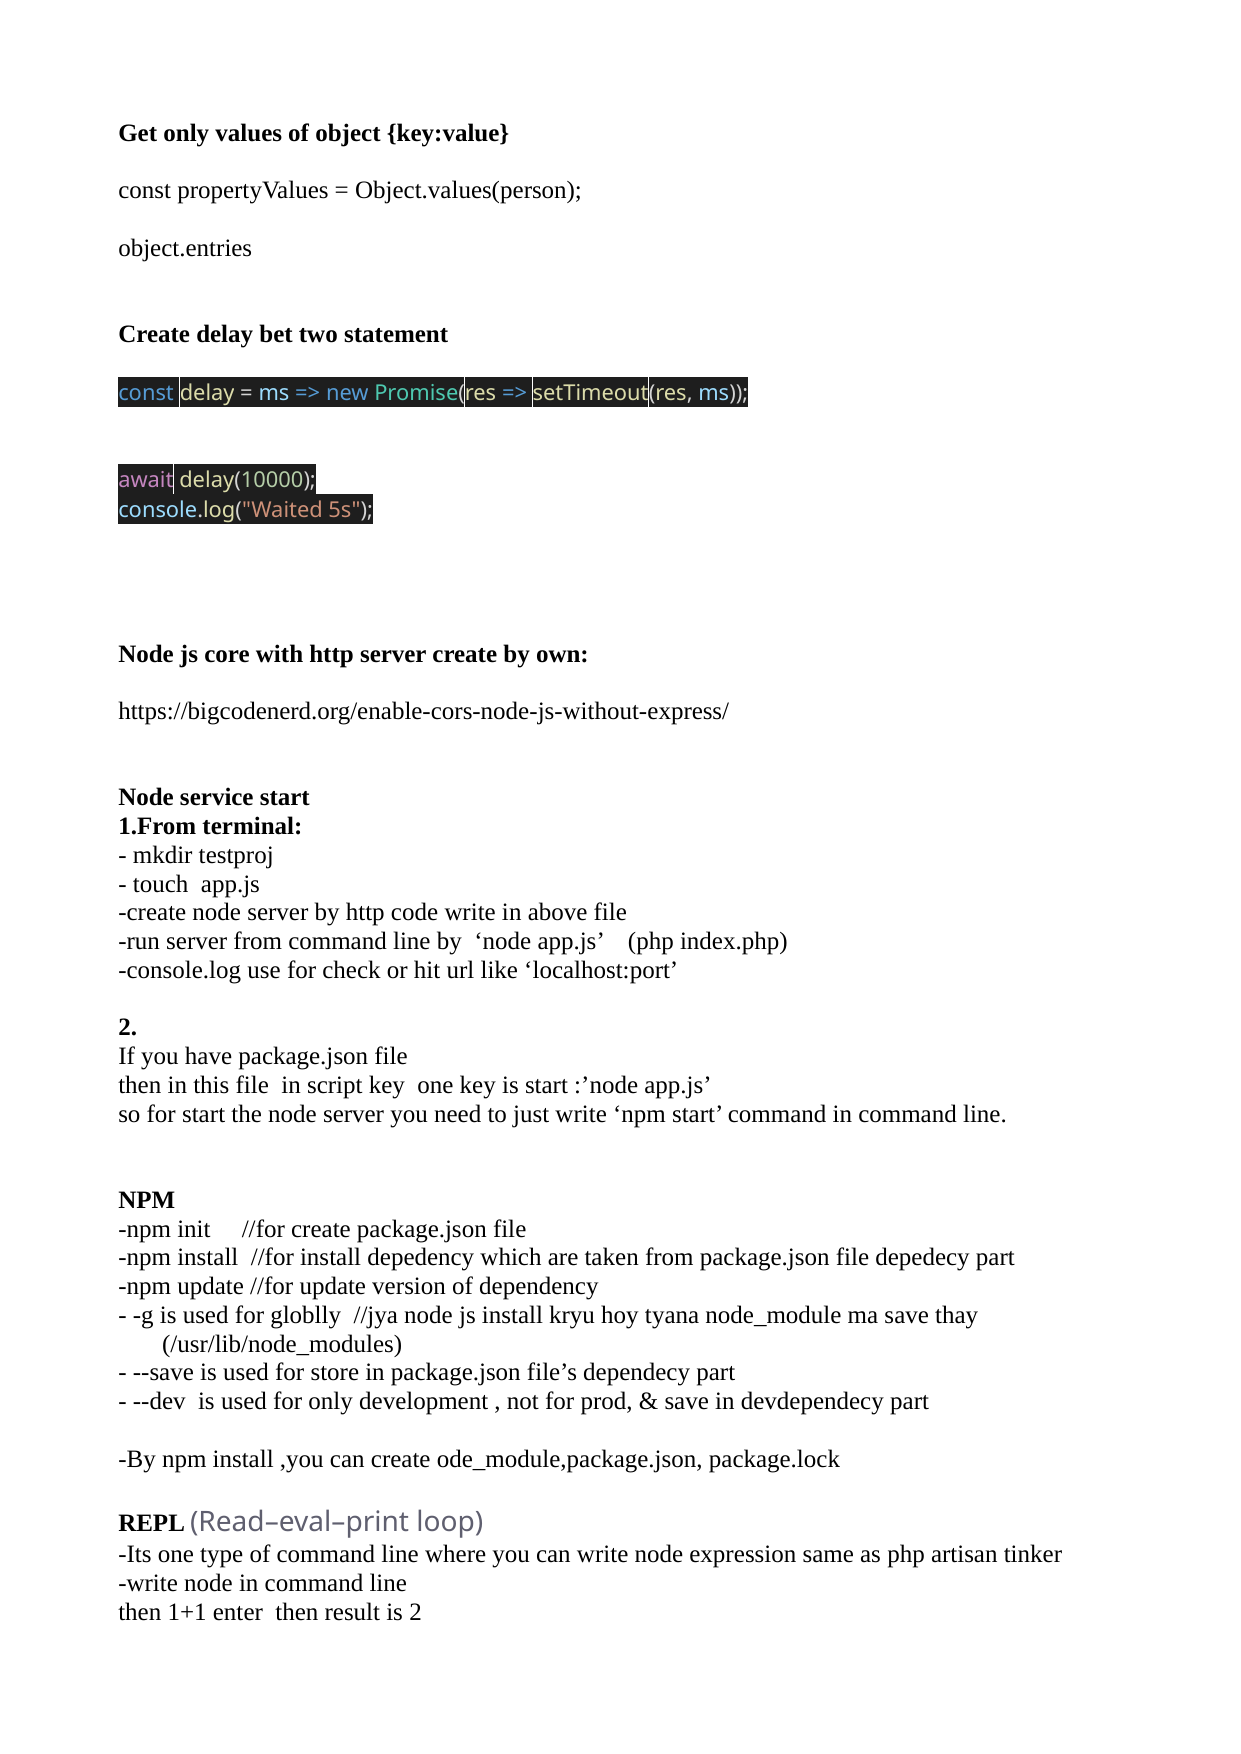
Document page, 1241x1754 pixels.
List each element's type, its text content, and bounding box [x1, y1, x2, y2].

text REPL (Read–eval–print loop) [118, 1501, 1122, 1539]
text -Its one type of command line where you can write node expression same as php artisan tinker [118, 1539, 1122, 1568]
text -run server from command line by ‘node app.js’ (php index.php) [118, 926, 1122, 955]
text then 1+1 enter then result is 2 [118, 1597, 1122, 1626]
text Node service start [118, 782, 1122, 811]
text -create node server by http code write in above file [118, 897, 1122, 926]
text (/usr/lib/node_modules) [118, 1329, 1122, 1357]
text const delay = ms => new Promise(res => setTimeout(res, ms)); [118, 377, 1122, 407]
text so for start the node server you need to just write ‘npm start’ command in command line. [118, 1099, 1122, 1127]
text - -g is used for globlly //jya node js install kryu hoy tyana node_module ma save thay [118, 1300, 1122, 1329]
text 2. [118, 1012, 1122, 1041]
text console.log("Waited 5s"); [118, 494, 1122, 524]
text If you have package.json file [118, 1041, 1122, 1070]
text - --dev is used for only development , not for prod, & save in devdependecy part [118, 1386, 1122, 1415]
text Create delay bet two statement [118, 319, 1122, 348]
text -write node in command line [118, 1568, 1122, 1597]
text -npm init //for create package.json file [118, 1214, 1122, 1242]
text const propertyValues = Object.values(person); [118, 176, 1122, 204]
text - --save is used for store in package.json file’s dependecy part [118, 1357, 1122, 1386]
text then in this file in script key one key is start :’node app.js’ [118, 1070, 1122, 1099]
text 1.From terminal: [118, 811, 1122, 840]
text Get only values of object {key:value} [118, 118, 1122, 147]
text -console.log use for check or hit url like ‘localhost:port’ [118, 955, 1122, 984]
text NPM [118, 1185, 1122, 1214]
text -By npm install ,you can create ode_module,package.json, package.lock [118, 1444, 1122, 1472]
text -npm install //for install depedency which are taken from package.json file depedecy part [118, 1242, 1122, 1271]
text https://bigcodenerd.org/enable-cors-node-js-without-express/ [118, 696, 1122, 725]
text - touch app.js [118, 869, 1122, 897]
text -npm update //for update version of dependency [118, 1271, 1122, 1300]
text Node js core with http server create by own: [118, 639, 1122, 667]
text object.entries [118, 233, 1122, 262]
text - mkdir testproj [118, 840, 1122, 869]
text await delay(10000); [118, 464, 1122, 494]
